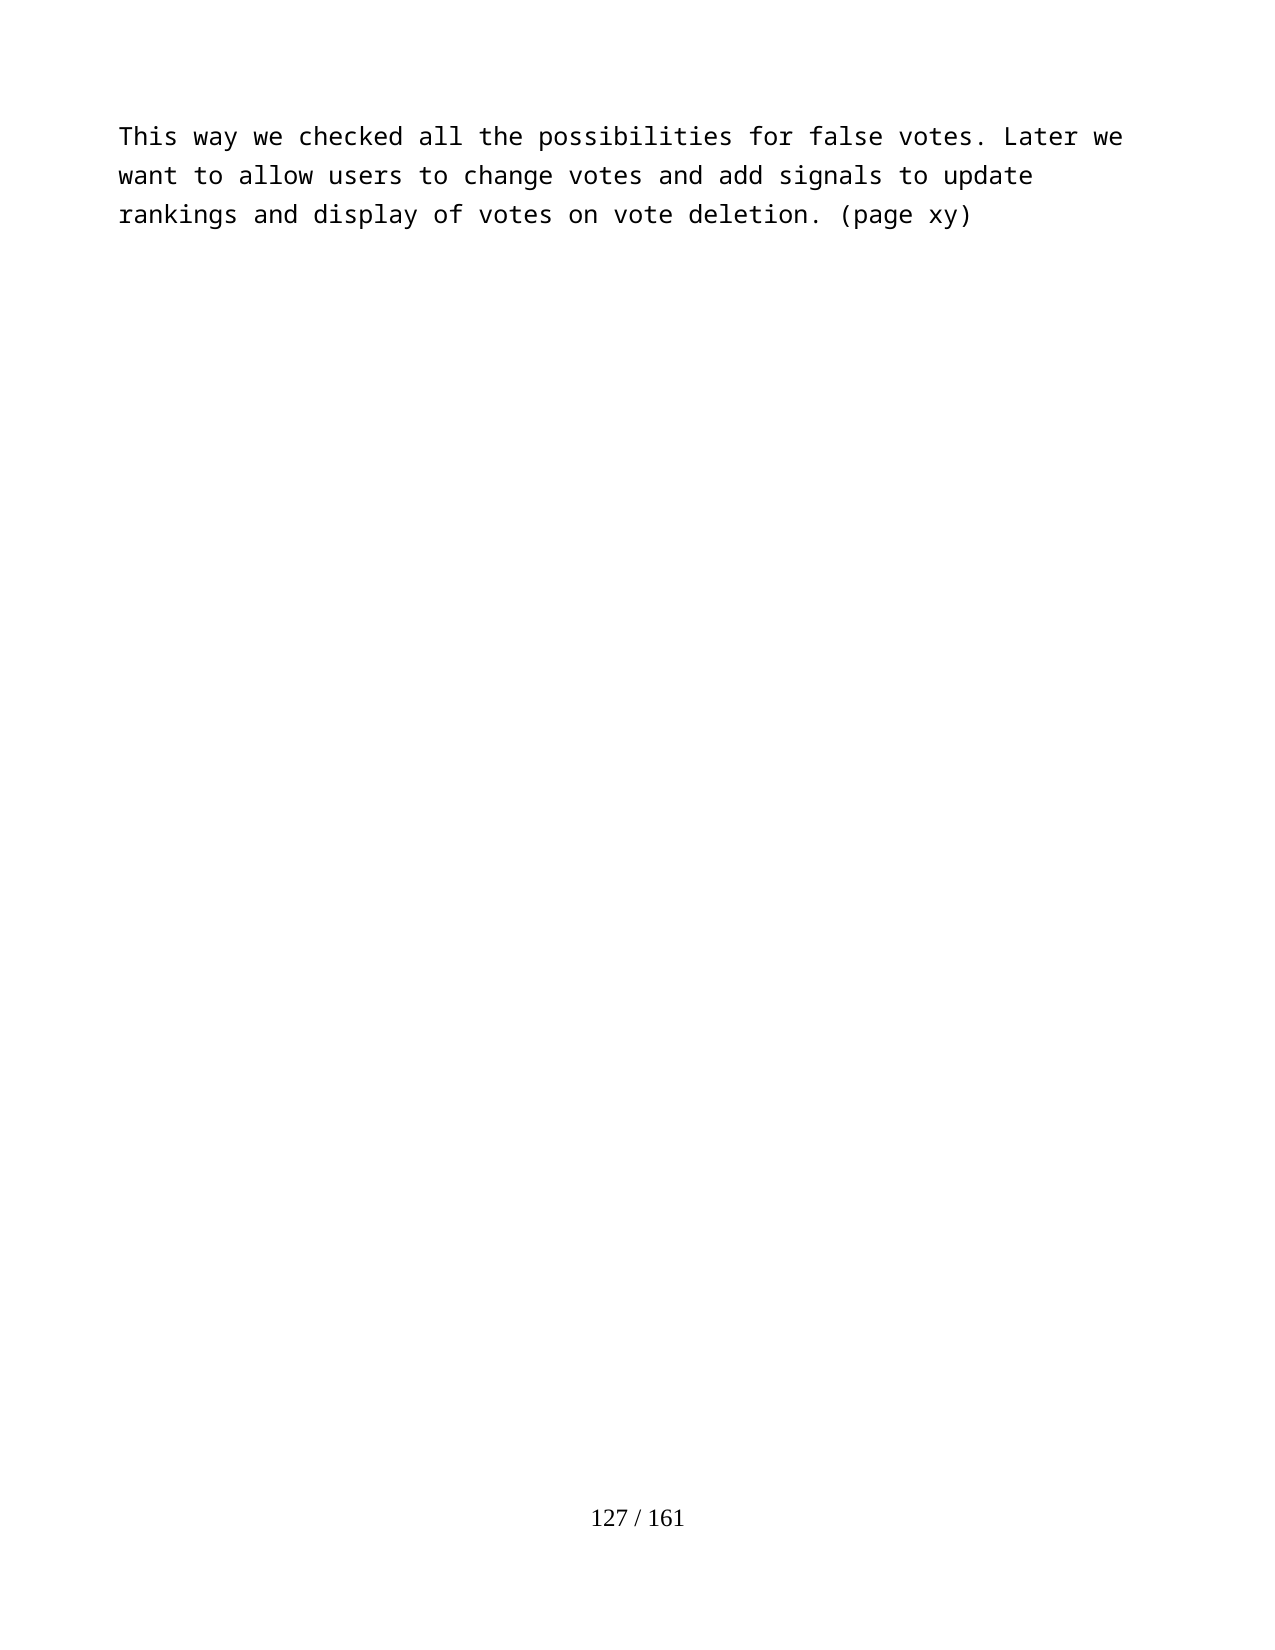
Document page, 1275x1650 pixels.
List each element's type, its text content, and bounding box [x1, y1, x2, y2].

text This way we checked all the possibilities for false votes. Later we want to allow users to change votes and add signals to update rankings and display of votes on vote deletion. (page xy) [118, 118, 1157, 231]
